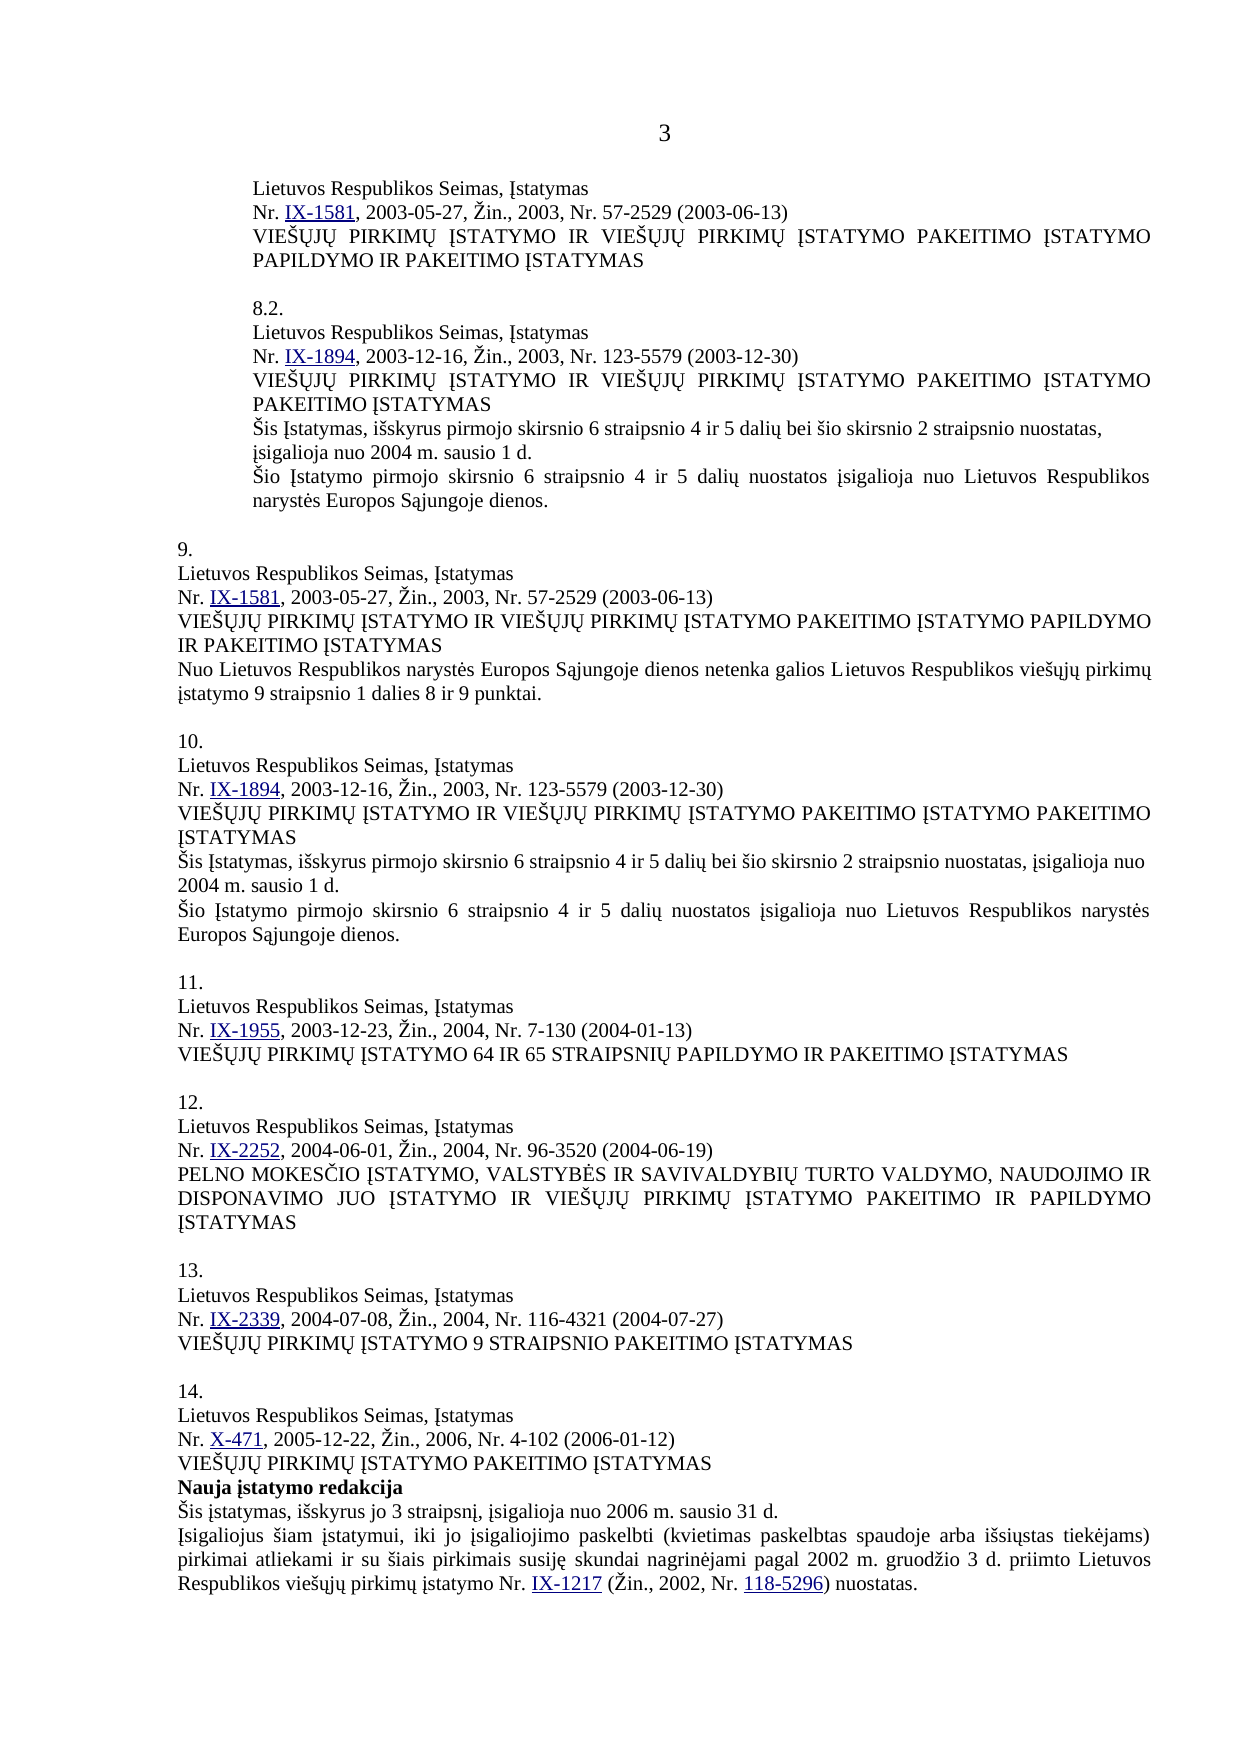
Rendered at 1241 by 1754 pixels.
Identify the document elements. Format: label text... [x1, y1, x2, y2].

text Lietuvos Respublikos Seimas, Įstatymas [177, 320, 1152, 344]
text 9. [177, 537, 1152, 561]
text VIEŠŲJŲ PIRKIMŲ ĮSTATYMO IR VIEŠŲJŲ PIRKIMŲ ĮSTATYMO PAKEITIMO ĮSTATYMO PAPILDYMO IR PAKEITIMO ĮSTATYMAS [252, 224, 1152, 272]
text Nr. IX-2252, 2004-06-01, Žin., 2004, Nr. 96-3520 (2004-06-19) [177, 1138, 1152, 1162]
text 13. [177, 1258, 1152, 1282]
text Šis Įstatymas, išskyrus pirmojo skirsnio 6 straipsnio 4 ir 5 dalių bei šio skirsnio 2 straipsnio nuostatas, įsigalioja nuo 2004 m. sausio 1 d. [177, 849, 1152, 897]
text Lietuvos Respublikos Seimas, Įstatymas [177, 561, 1152, 585]
text Nr. X-471, 2005-12-22, Žin., 2006, Nr. 4-102 (2006-01-12) [177, 1427, 1152, 1451]
text Šio Įstatymo pirmojo skirsnio 6 straipsnio 4 ir 5 dalių nuostatos įsigalioja nuo Lietuvos Respublikos narystės Europos Sąjungoje dienos. [252, 464, 1152, 512]
text 10. [177, 729, 1152, 753]
text 14. [177, 1379, 1152, 1403]
text VIEŠŲJŲ PIRKIMŲ ĮSTATYMO IR VIEŠŲJŲ PIRKIMŲ ĮSTATYMO PAKEITIMO ĮSTATYMO PAKEITIMO ĮSTATYMAS [252, 368, 1152, 416]
text Nr. IX-1581, 2003-05-27, Žin., 2003, Nr. 57-2529 (2003-06-13) [177, 585, 1152, 609]
text Nr. IX-1581, 2003-05-27, Žin., 2003, Nr. 57-2529 (2003-06-13) [177, 200, 1152, 224]
text Lietuvos Respublikos Seimas, Įstatymas [177, 994, 1152, 1018]
text Nauja įstatymo redakcija [177, 1475, 1152, 1499]
text VIEŠŲJŲ PIRKIMŲ ĮSTATYMO 9 STRAIPSNIO PAKEITIMO ĮSTATYMAS [177, 1331, 1152, 1355]
text Lietuvos Respublikos Seimas, Įstatymas [177, 176, 1152, 200]
text Nr. IX-2339, 2004-07-08, Žin., 2004, Nr. 116-4321 (2004-07-27) [177, 1307, 1152, 1331]
text VIEŠŲJŲ PIRKIMŲ ĮSTATYMO 64 IR 65 STRAIPSNIŲ PAPILDYMO IR PAKEITIMO ĮSTATYMAS [177, 1042, 1152, 1066]
text 8.2. [177, 296, 1152, 320]
text PELNO MOKESČIO ĮSTATYMO, VALSTYBĖS IR SAVIVALDYBIŲ TURTO VALDYMO, NAUDOJIMO IR DISPONAVIMO JUO ĮSTATYMO IR VIEŠŲJŲ PIRKIMŲ ĮSTATYMO PAKEITIMO IR PAPILDYMO ĮSTATYMAS [177, 1162, 1152, 1234]
text Lietuvos Respublikos Seimas, Įstatymas [177, 1403, 1152, 1427]
text Šis Įstatymas, išskyrus pirmojo skirsnio 6 straipsnio 4 ir 5 dalių bei šio skirsnio 2 straipsnio nuostatas, įsigalioja nuo 2004 m. sausio 1 d. [252, 416, 1152, 464]
text Lietuvos Respublikos Seimas, Įstatymas [177, 753, 1152, 777]
text VIEŠŲJŲ PIRKIMŲ ĮSTATYMO IR VIEŠŲJŲ PIRKIMŲ ĮSTATYMO PAKEITIMO ĮSTATYMO PAPILDYMO IR PAKEITIMO ĮSTATYMAS [177, 609, 1152, 657]
text Nr. IX-1894, 2003-12-16, Žin., 2003, Nr. 123-5579 (2003-12-30) [177, 777, 1152, 801]
text 12. [177, 1090, 1152, 1114]
text Lietuvos Respublikos Seimas, Įstatymas [177, 1114, 1152, 1138]
text Šis įstatymas, išskyrus jo 3 straipsnį, įsigalioja nuo 2006 m. sausio 31 d. [177, 1499, 1152, 1523]
text Nr. IX-1894, 2003-12-16, Žin., 2003, Nr. 123-5579 (2003-12-30) [177, 344, 1152, 368]
text Nr. IX-1955, 2003-12-23, Žin., 2004, Nr. 7-130 (2004-01-13) [177, 1018, 1152, 1042]
text Šio Įstatymo pirmojo skirsnio 6 straipsnio 4 ir 5 dalių nuostatos įsigalioja nuo Lietuvos Respublikos narystės Europos Sąjungoje dienos. [177, 897, 1152, 946]
text Nuo Lietuvos Respublikos narystės Europos Sąjungoje dienos netenka galios Lietuvos Respublikos viešųjų pirkimų įstatymo 9 straipsnio 1 dalies 8 ir 9 punktai. [177, 657, 1152, 705]
text Lietuvos Respublikos Seimas, Įstatymas [177, 1282, 1152, 1307]
text VIEŠŲJŲ PIRKIMŲ ĮSTATYMO PAKEITIMO ĮSTATYMAS [177, 1451, 1152, 1475]
text VIEŠŲJŲ PIRKIMŲ ĮSTATYMO IR VIEŠŲJŲ PIRKIMŲ ĮSTATYMO PAKEITIMO ĮSTATYMO PAKEITIMO ĮSTATYMAS [177, 801, 1152, 849]
text Įsigaliojus šiam įstatymui, iki jo įsigaliojimo paskelbti (kvietimas paskelbtas spaudoje arba išsiųstas tiekėjams) pirkimai atliekami ir su šiais pirkimais susiję skundai nagrinėjami pagal 2002 m. gruodžio 3 d. priimto Lietuvos Respublikos viešųjų pirkimų įstatymo Nr. IX-1217 (Žin., 2002, Nr. 118-5296) nuostatas. [177, 1523, 1152, 1595]
text 11. [177, 970, 1152, 994]
